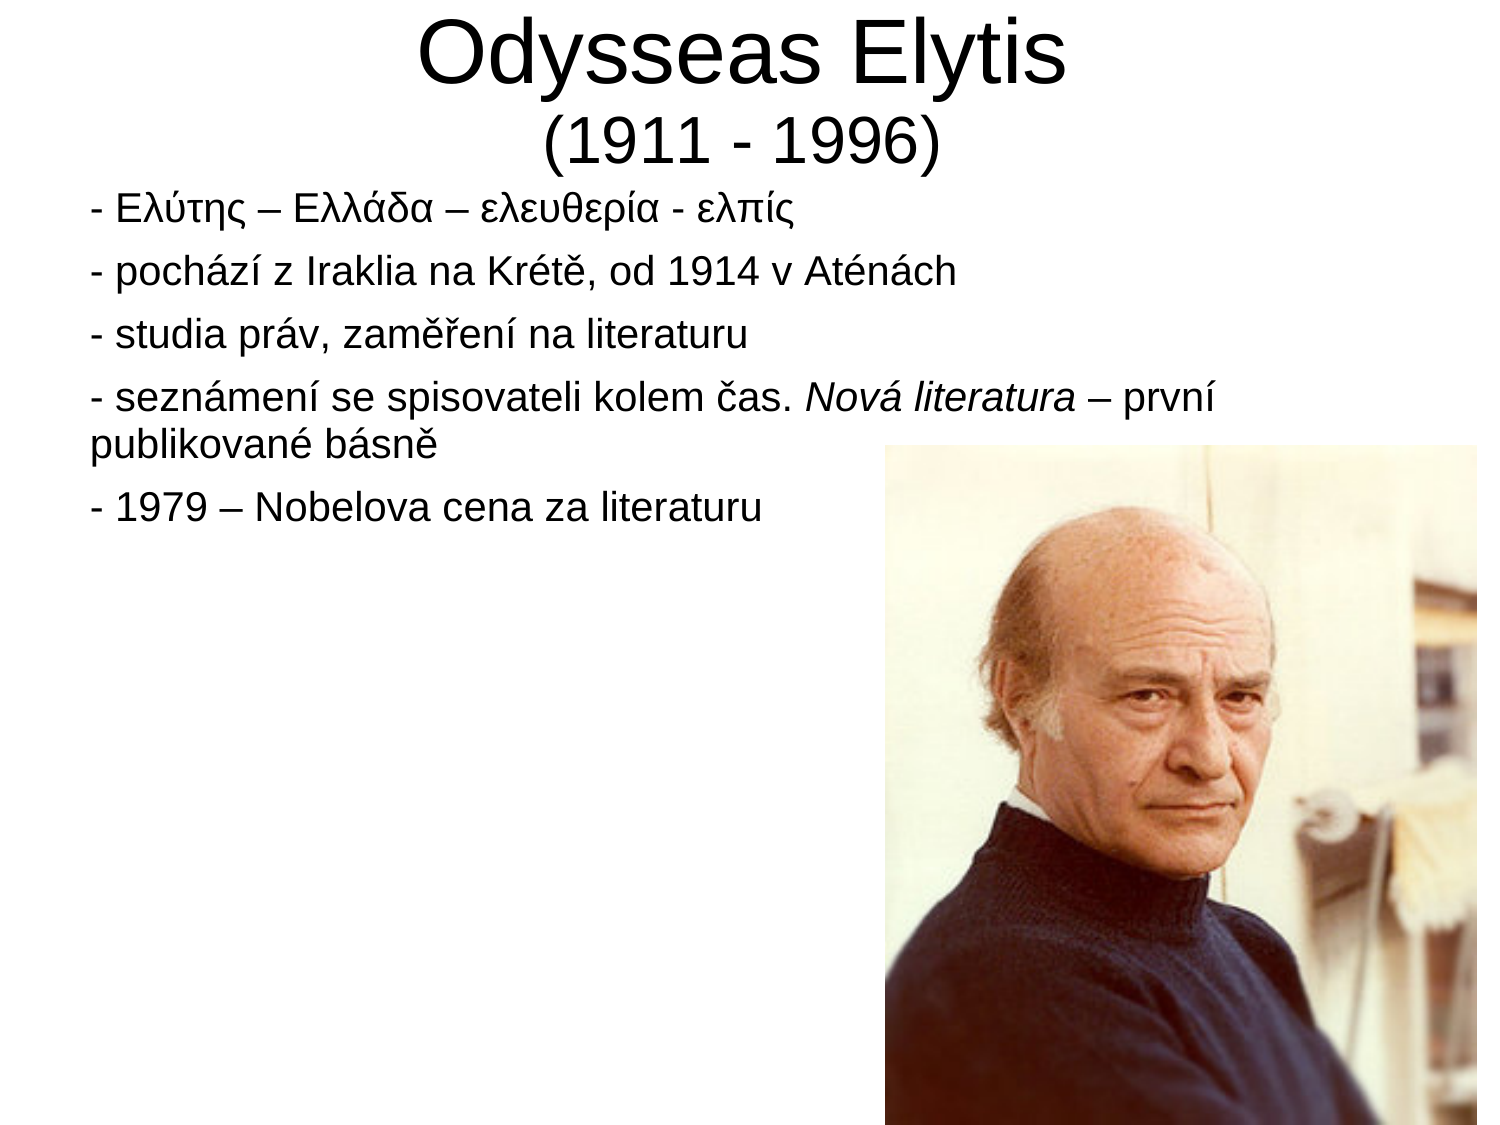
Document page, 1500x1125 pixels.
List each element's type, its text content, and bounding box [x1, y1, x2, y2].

picture [885, 445, 1477, 1125]
list - Ελύτης – Ελλάδα – ελευθερία - ελπίς - pochází z Iraklia na Krétě, od 1914 v Aténách - studia práv, zaměření na literaturu - seznámení se spisovateli kolem čas. Nová literatura – první publikované básně - 1979 – Nobelova cena za literaturu [74, 177, 1425, 1125]
title Odysseas Elytis (1911 - 1996) [68, 0, 1418, 207]
